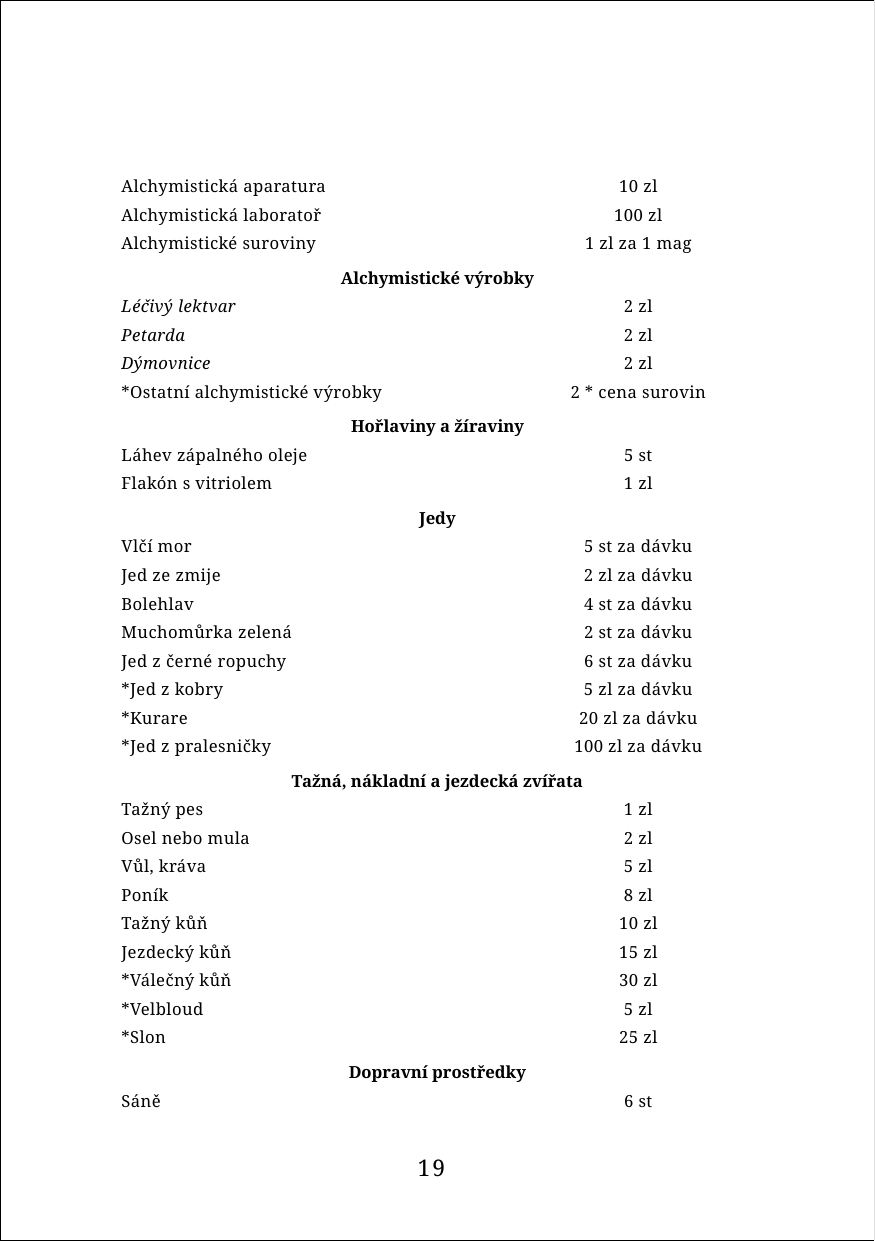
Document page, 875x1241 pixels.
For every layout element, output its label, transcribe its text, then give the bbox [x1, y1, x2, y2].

table_cell Flakón s vitriolem [118, 469, 520, 498]
table_cell *Velbloud [118, 995, 520, 1023]
table_cell 2 zl [520, 292, 756, 320]
table_cell Jedy [118, 498, 756, 532]
table_cell Sáně [118, 1086, 520, 1115]
table_cell Tažný pes [118, 795, 520, 823]
table_cell Alchymistická aparatura [118, 172, 520, 200]
table_cell 5 zl [520, 852, 756, 881]
table_cell 100 zl [520, 200, 756, 229]
table_cell 5 zl za dávku [520, 675, 756, 703]
table_cell 5 st [520, 441, 756, 469]
table_cell Osel nebo mula [118, 824, 520, 852]
table_cell 10 zl [520, 172, 756, 200]
table_cell 4 st za dávku [520, 589, 756, 618]
table_cell Alchymistické suroviny [118, 229, 520, 257]
table_cell Láhev zápalného oleje [118, 441, 520, 469]
table_cell 1 zl za 1 mag [520, 229, 756, 257]
table_cell 2 zl za dávku [520, 561, 756, 589]
table_cell 6 st [520, 1086, 756, 1115]
table_cell Dýmovnice [118, 349, 520, 377]
table_cell 1 zl [520, 469, 756, 498]
table_cell Tažná, nákladní a jezdecká zvířata [118, 760, 756, 795]
table_cell *Válečný kůň [118, 966, 520, 995]
table_cell 8 zl [520, 881, 756, 909]
table_cell 1 zl [520, 795, 756, 823]
table_cell Tažný kůň [118, 909, 520, 938]
table_cell 2 zl [520, 349, 756, 377]
table_cell *Ostatní alchymistické výrobky [118, 378, 520, 406]
table_cell *Kurare [118, 703, 520, 732]
table_cell Petarda [118, 320, 520, 349]
table_cell Jed ze zmije [118, 561, 520, 589]
table_cell Vlčí mor [118, 532, 520, 561]
table_cell 15 zl [520, 938, 756, 966]
table_cell 6 st za dávku [520, 646, 756, 675]
table_cell 2 zl [520, 320, 756, 349]
table_cell Jed z černé ropuchy [118, 646, 520, 675]
table_cell 5 st za dávku [520, 532, 756, 561]
table_cell 2 zl [520, 824, 756, 852]
table_cell Muchomůrka zelená [118, 618, 520, 646]
table_cell 25 zl [520, 1023, 756, 1052]
table_cell Dopravní prostředky [118, 1052, 756, 1086]
table_cell Vůl, kráva [118, 852, 520, 881]
table_cell Jezdecký kůň [118, 938, 520, 966]
table_cell Léčivý lektvar [118, 292, 520, 320]
table_cell Bolehlav [118, 589, 520, 618]
table_cell 100 zl za dávku [520, 732, 756, 760]
table_cell 30 zl [520, 966, 756, 995]
table_cell 20 zl za dávku [520, 703, 756, 732]
table_cell 2 st za dávku [520, 618, 756, 646]
table_cell 5 zl [520, 995, 756, 1023]
table_cell Alchymistická laboratoř [118, 200, 520, 229]
table_cell *Slon [118, 1023, 520, 1052]
table_cell Hořlaviny a žíraviny [118, 406, 756, 441]
table_cell Poník [118, 881, 520, 909]
table_cell *Jed z pralesničky [118, 732, 520, 760]
table_cell 2 * cena surovin [520, 378, 756, 406]
table_cell Alchymistické výrobky [118, 258, 756, 292]
table_cell *Jed z kobry [118, 675, 520, 703]
table_cell 10 zl [520, 909, 756, 938]
